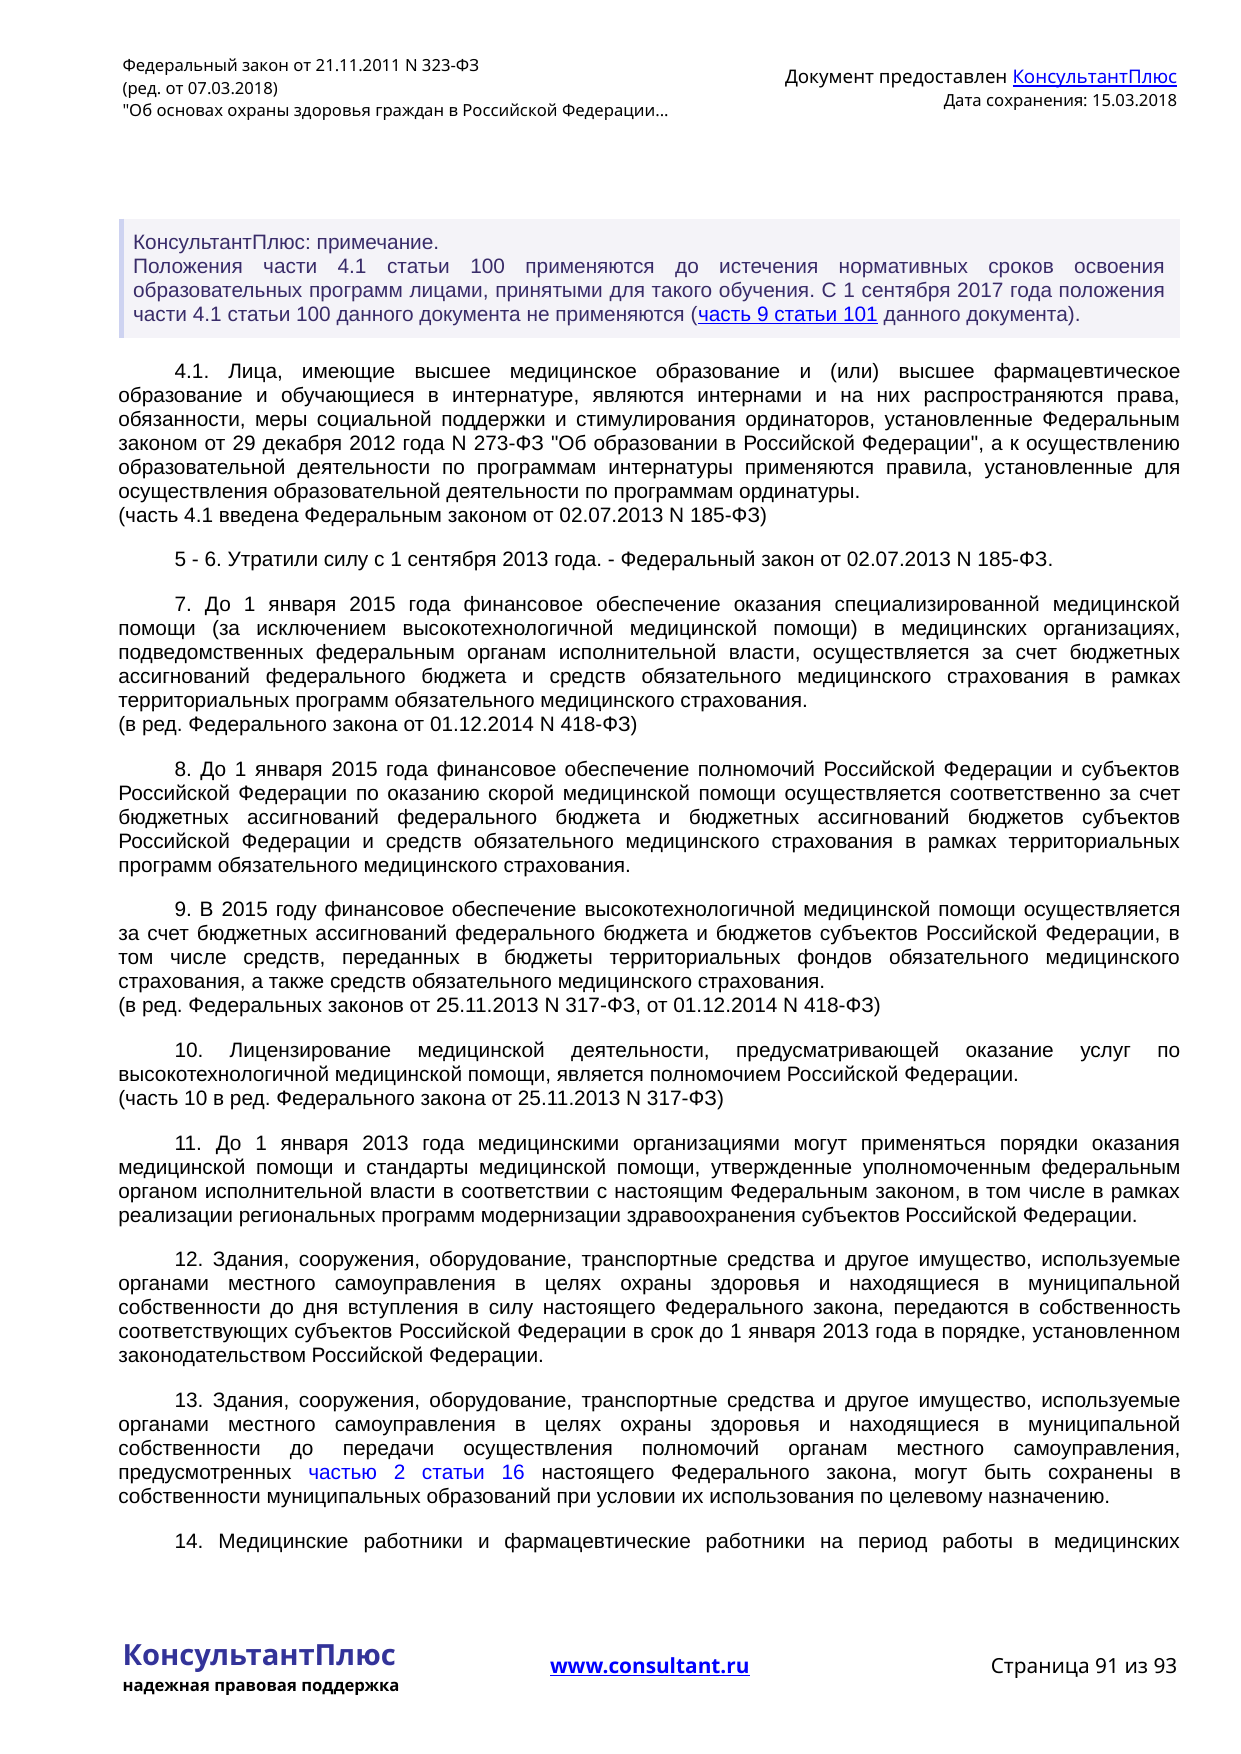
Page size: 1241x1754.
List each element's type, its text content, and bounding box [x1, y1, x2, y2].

text 14. Медицинские работники и фармацевтические работники на период работы в медицинских [118, 1528, 1181, 1552]
text (в ред. Федерального закона от 01.12.2014 N 418-ФЗ) [118, 712, 1181, 736]
text 8. До 1 января 2015 года финансовое обеспечение полномочий Российской Федерации и субъектов Российской Федерации по оказанию скорой медицинской помощи осуществляется соответственно за счет бюджетных ассигнований федерального бюджета и бюджетных ассигнований бюджетов субъектов Российской Федерации и средств обязательного медицинского страхования в рамках территориальных программ обязательного медицинского страхования. [118, 757, 1181, 876]
text 13. Здания, сооружения, оборудование, транспортные средства и другое имущество, используемые органами местного самоуправления в целях охраны здоровья и находящиеся в муниципальной собственности до передачи осуществления полномочий органам местного самоуправления, предусмотренных частью 2 статьи 16 настоящего Федерального закона, могут быть сохранены в собственности муниципальных образований при условии их использования по целевому назначению. [118, 1388, 1181, 1508]
text (в ред. Федеральных законов от 25.11.2013 N 317-ФЗ, от 01.12.2014 N 418-ФЗ) [118, 993, 1181, 1017]
text 10. Лицензирование медицинской деятельности, предусматривающей оказание услуг по высокотехнологичной медицинской помощи, является полномочием Российской Федерации. [118, 1038, 1181, 1086]
text 9. В 2015 году финансовое обеспечение высокотехнологичной медицинской помощи осуществляется за счет бюджетных ассигнований федерального бюджета и бюджетов субъектов Российской Федерации, в том числе средств, переданных в бюджеты территориальных фондов обязательного медицинского страхования, а также средств обязательного медицинского страхования. [118, 897, 1181, 993]
text 7. До 1 января 2015 года финансовое обеспечение оказания специализированной медицинской помощи (за исключением высокотехнологичной медицинской помощи) в медицинских организациях, подведомственных федеральным органам исполнительной власти, осуществляется за счет бюджетных ассигнований федерального бюджета и средств обязательного медицинского страхования в рамках территориальных программ обязательного медицинского страхования. [118, 592, 1181, 712]
table_header КонсультантПлюс: примечание. Положения части 4.1 статьи 100 применяются до истечения нормативных сроков освоения образовательных программ лицами, принятыми для такого обучения. С 1 сентября 2017 года положения части 4.1 статьи 100 данного документа не применяются (часть 9 статьи 101 данного документа). [124, 219, 1176, 338]
text (часть 4.1 введена Федеральным законом от 02.07.2013 N 185-ФЗ) [118, 502, 1181, 526]
text 12. Здания, сооружения, оборудование, транспортные средства и другое имущество, используемые органами местного самоуправления в целях охраны здоровья и находящиеся в муниципальной собственности до дня вступления в силу настоящего Федерального закона, передаются в собственность соответствующих субъектов Российской Федерации в срок до 1 января 2013 года в порядке, установленном законодательством Российской Федерации. [118, 1247, 1181, 1367]
text 4.1. Лица, имеющие высшее медицинское образование и (или) высшее фармацевтическое образование и обучающиеся в интернатуре, являются интернами и на них распространяются права, обязанности, меры социальной поддержки и стимулирования ординаторов, установленные Федеральным законом от 29 декабря 2012 года N 273-ФЗ "Об образовании в Российской Федерации", а к осуществлению образовательной деятельности по программам интернатуры применяются правила, установленные для осуществления образовательной деятельности по программам ординатуры. [118, 359, 1181, 502]
text 5 - 6. Утратили силу с 1 сентября 2013 года. - Федеральный закон от 02.07.2013 N 185-ФЗ. [118, 547, 1181, 571]
text 11. До 1 января 2013 года медицинскими организациями могут применяться порядки оказания медицинской помощи и стандарты медицинской помощи, утвержденные уполномоченным федеральным органом исполнительной власти в соответствии с настоящим Федеральным законом, в том числе в рамках реализации региональных программ модернизации здравоохранения субъектов Российской Федерации. [118, 1131, 1181, 1226]
text (часть 10 в ред. Федерального закона от 25.11.2013 N 317-ФЗ) [118, 1086, 1181, 1110]
